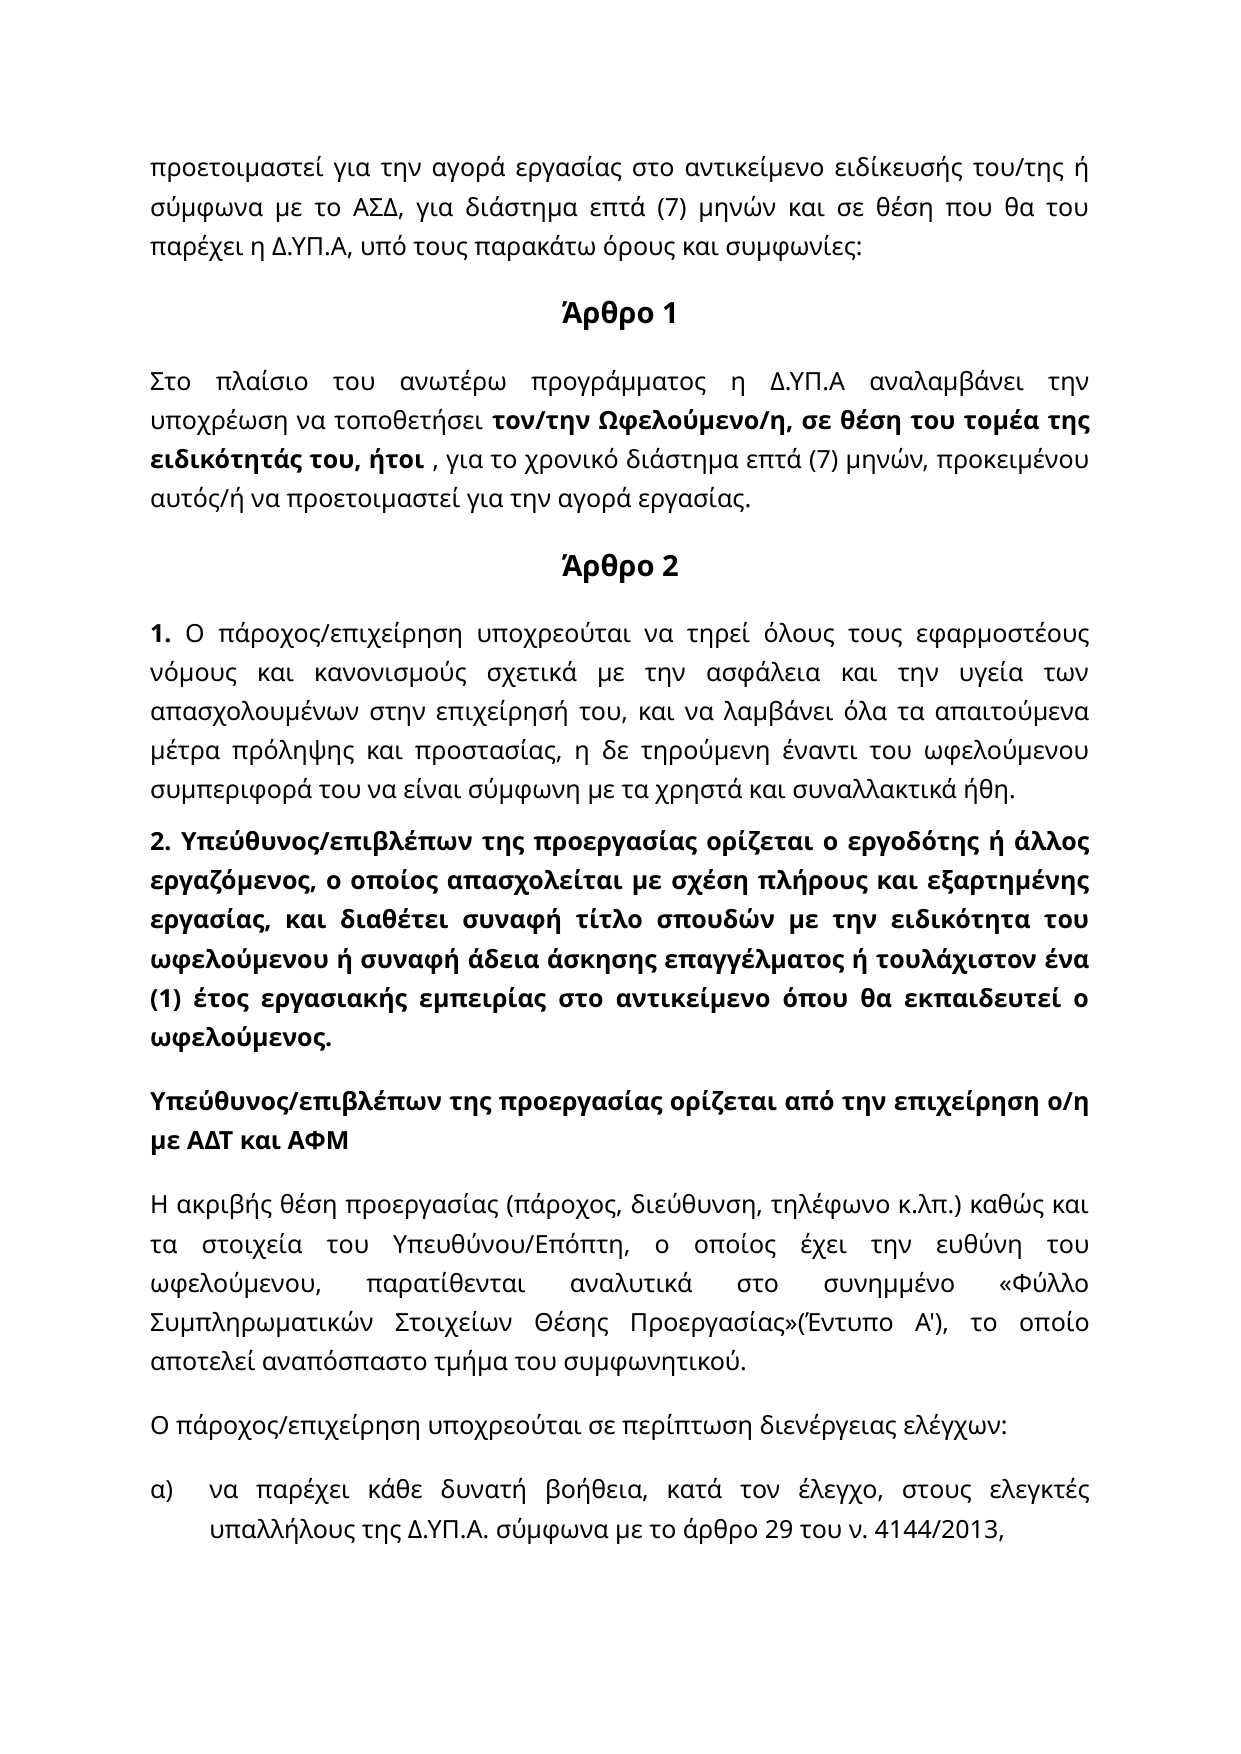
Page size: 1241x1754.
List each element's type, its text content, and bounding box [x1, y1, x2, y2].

subtitle Άρθρο 1 [150, 292, 1090, 332]
subtitle Άρθρο 2 [150, 545, 1090, 584]
text προετοιμαστεί για την αγορά εργασίας στο αντικείμενο ειδίκευσής του/της ή σύμφωνα με το ΑΣΔ, για διάστημα επτά (7) μηνών και σε θέση που θα του παρέχει η Δ.ΥΠ.Α, υπό τους παρακάτω όρους και συμφωνίες: [150, 150, 1090, 262]
list α) να παρέχει κάθε δυνατή βοήθεια, κατά τον έλεγχο, στους ελεγκτές υπαλλήλους της Δ.ΥΠ.Α. σύμφωνα με το άρθρο 29 του ν. 4144/2013, [150, 1472, 1090, 1545]
text 1. Ο πάροχος/επιχείρηση υποχρεούται να τηρεί όλους τους εφαρμοστέους νόμους και κανονισμούς σχετικά με την ασφάλεια και την υγεία των απασχολουμένων στην επιχείρησή του, και να λαμβάνει όλα τα απαιτούμενα μέτρα πρόληψης και προστασίας, η δε τηρούμενη έναντι του ωφελούμενου συμπεριφορά του να είναι σύμφωνη με τα χρηστά και συναλλακτικά ήθη. [150, 615, 1090, 806]
text 2. Υπεύθυνος/επιβλέπων της προεργασίας ορίζεται ο εργοδότης ή άλλος εργαζόμενος, ο οποίος απασχολείται με σχέση πλήρους και εξαρτημένης εργασίας, και διαθέτει συναφή τίτλο σπουδών με την ειδικότητα του ωφελούμενου ή συναφή άδεια άσκησης επαγγέλματος ή τουλάχιστον ένα (1) έτος εργασιακής εμπειρίας στο αντικείμενο όπου θα εκπαιδευτεί ο ωφελούμενος. [150, 824, 1090, 1054]
text Ο πάροχος/επιχείρηση υποχρεούται σε περίπτωση διενέργειας ελέγχων: [150, 1408, 1090, 1442]
text Στο πλαίσιο του ανωτέρω προγράμματος η Δ.ΥΠ.Α αναλαμβάνει την υποχρέωση να τοποθετήσει τον/την Ωφελούμενο/η, σε θέση του τομέα της ειδικότητάς του, ήτοι , για το χρονικό διάστημα επτά (7) μηνών, προκειμένου αυτός/ή να προετοιμαστεί για την αγορά εργασίας. [150, 363, 1090, 515]
text H ακριβής θέση προεργασίας (πάροχος, διεύθυνση, τηλέφωνο κ.λπ.) καθώς και τα στοιχεία του Υπευθύνου/Επόπτη, ο οποίος έχει την ευθύνη του ωφελούμενου, παρατίθενται αναλυτικά στο συνημμένο «Φύλλο Συμπληρωματικών Στοιχείων Θέσης Προεργασίας»(Έντυπο Α'), το οποίο αποτελεί αναπόσπαστο τμήμα του συμφωνητικού. [150, 1187, 1090, 1378]
text Υπεύθυνος/επιβλέπων της προεργασίας ορίζεται από την επιχείρηση ο/η με ΑΔΤ και ΑΦΜ [150, 1084, 1090, 1157]
